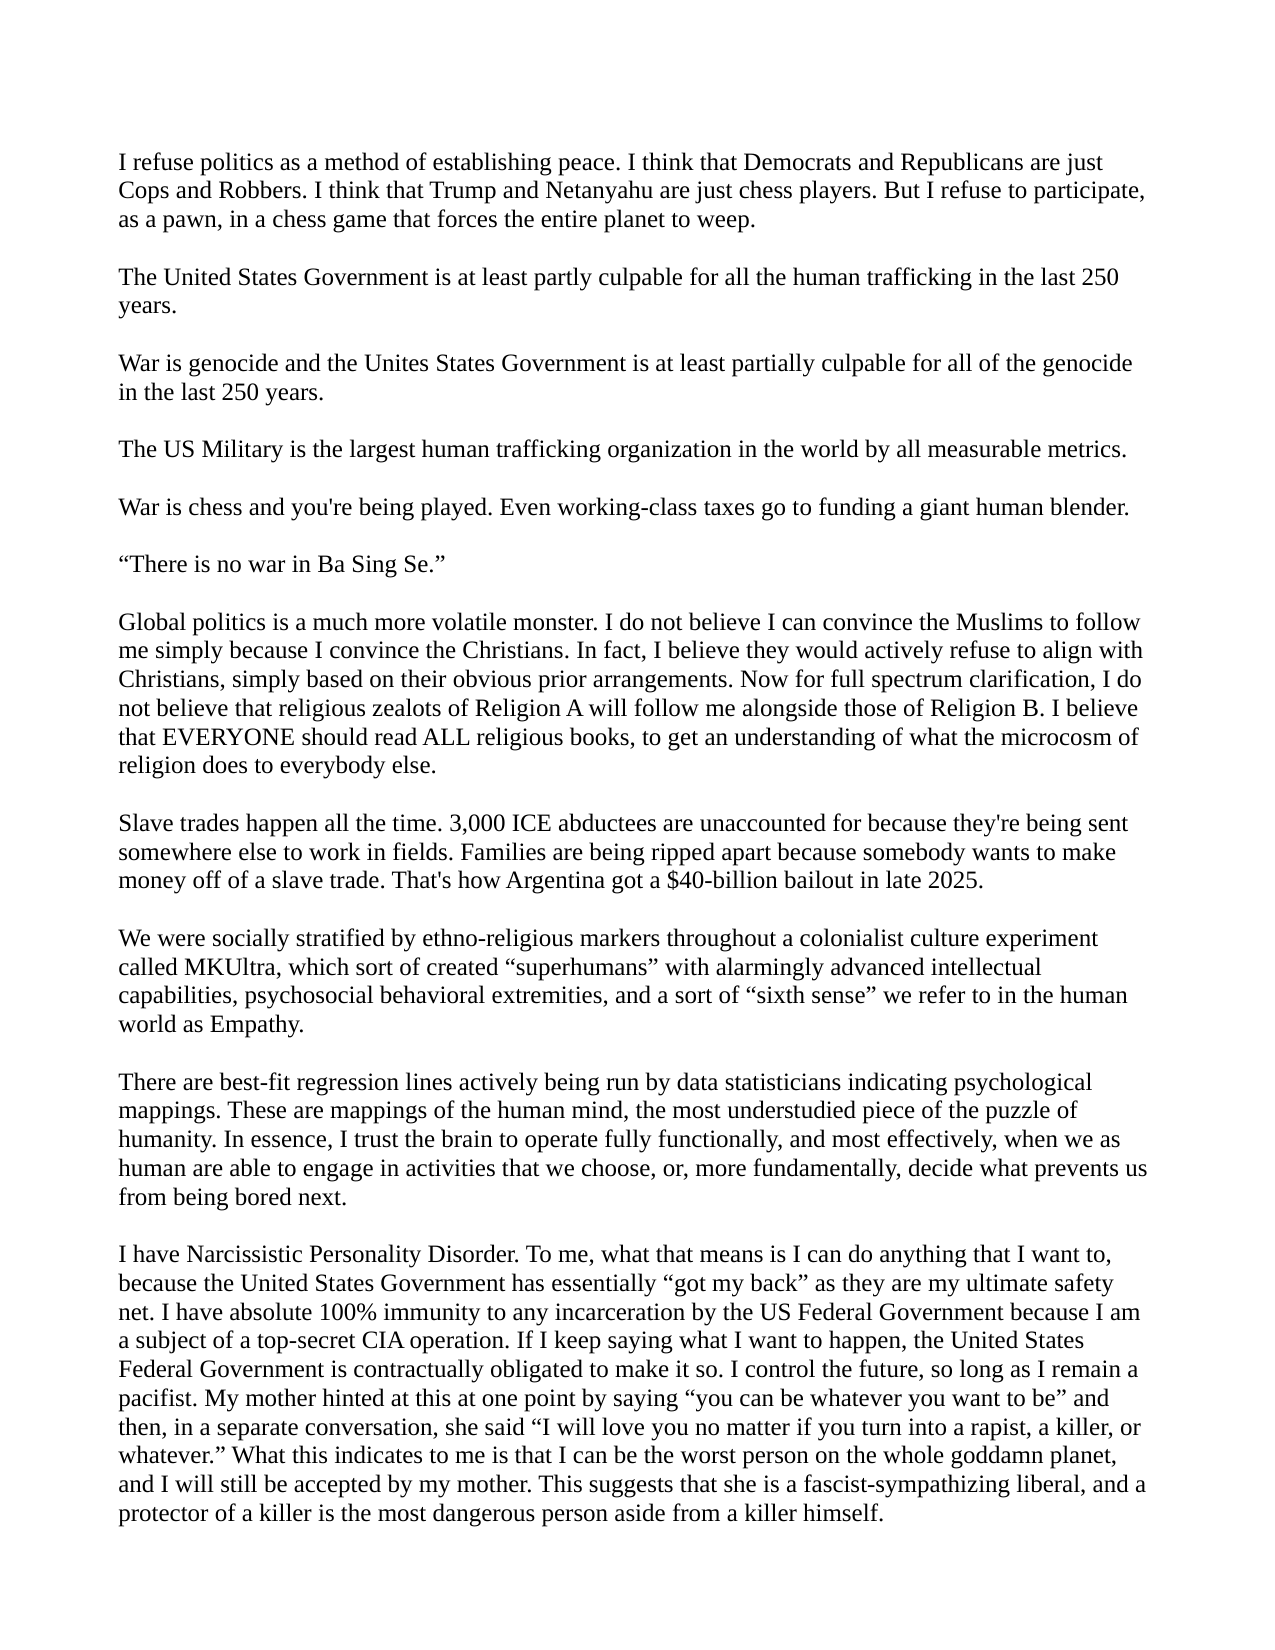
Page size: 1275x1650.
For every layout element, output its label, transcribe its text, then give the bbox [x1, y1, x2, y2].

text War is genocide and the Unites States Government is at least partially culpable for all of the genocide in the last 250 years. [118, 348, 1157, 406]
text Global politics is a much more volatile monster. I do not believe I can convince the Muslims to follow me simply because I convince the Christians. In fact, I believe they would actively refuse to align with Christians, simply based on their obvious prior arrangements. Now for full spectrum clarification, I do not believe that religious zealots of Religion A will follow me alongside those of Religion B. I believe that EVERYONE should read ALL religious books, to get an understanding of what the microcosm of religion does to everybody else. [118, 607, 1157, 779]
text We were socially stratified by ethno-religious markers throughout a colonialist culture experiment called MKUltra, which sort of created “superhumans” with alarmingly advanced intellectual capabilities, psychosocial behavioral extremities, and a sort of “sixth sense” we refer to in the human world as Empathy. [118, 923, 1157, 1038]
text The US Military is the largest human trafficking organization in the world by all measurable metrics. [118, 434, 1157, 463]
text Slave trades happen all the time. 3,000 ICE abductees are unaccounted for because they're being sent somewhere else to work in fields. Families are being ripped apart because somebody wants to make money off of a slave trade. That's how Argentina got a $40-billion bailout in late 2025. [118, 808, 1157, 894]
text War is chess and you're being played. Even working-class taxes go to funding a giant human blender. [118, 492, 1157, 521]
text I refuse politics as a method of establishing peace. I think that Democrats and Republicans are just Cops and Robbers. I think that Trump and Netanyahu are just chess players. But I refuse to participate, as a pawn, in a chess game that forces the entire planet to weep. [118, 147, 1157, 233]
text There are best-fit regression lines actively being run by data statisticians indicating psychological mappings. These are mappings of the human mind, the most understudied piece of the puzzle of humanity. In essence, I trust the brain to operate fully functionally, and most effectively, when we as human are able to engage in activities that we choose, or, more fundamentally, decide what prevents us from being bored next. [118, 1067, 1157, 1211]
text “There is no war in Ba Sing Se.” [118, 549, 1157, 578]
text The United States Government is at least partly culpable for all the human trafficking in the last 250 years. [118, 262, 1157, 319]
text I have Narcissistic Personality Disorder. To me, what that means is I can do anything that I want to, because the United States Government has essentially “got my back” as they are my ultimate safety net. I have absolute 100% immunity to any incarceration by the US Federal Government because I am a subject of a top-secret CIA operation. If I keep saying what I want to happen, the United States Federal Government is contractually obligated to make it so. I control the future, so long as I remain a pacifist. My mother hinted at this at one point by saying “you can be whatever you want to be” and then, in a separate conversation, she said “I will love you no matter if you turn into a rapist, a killer, or whatever.” What this indicates to me is that I can be the worst person on the whole goddamn planet, and I will still be accepted by my mother. This suggests that she is a fascist-sympathizing liberal, and a protector of a killer is the most dangerous person aside from a killer himself. [118, 1239, 1157, 1527]
